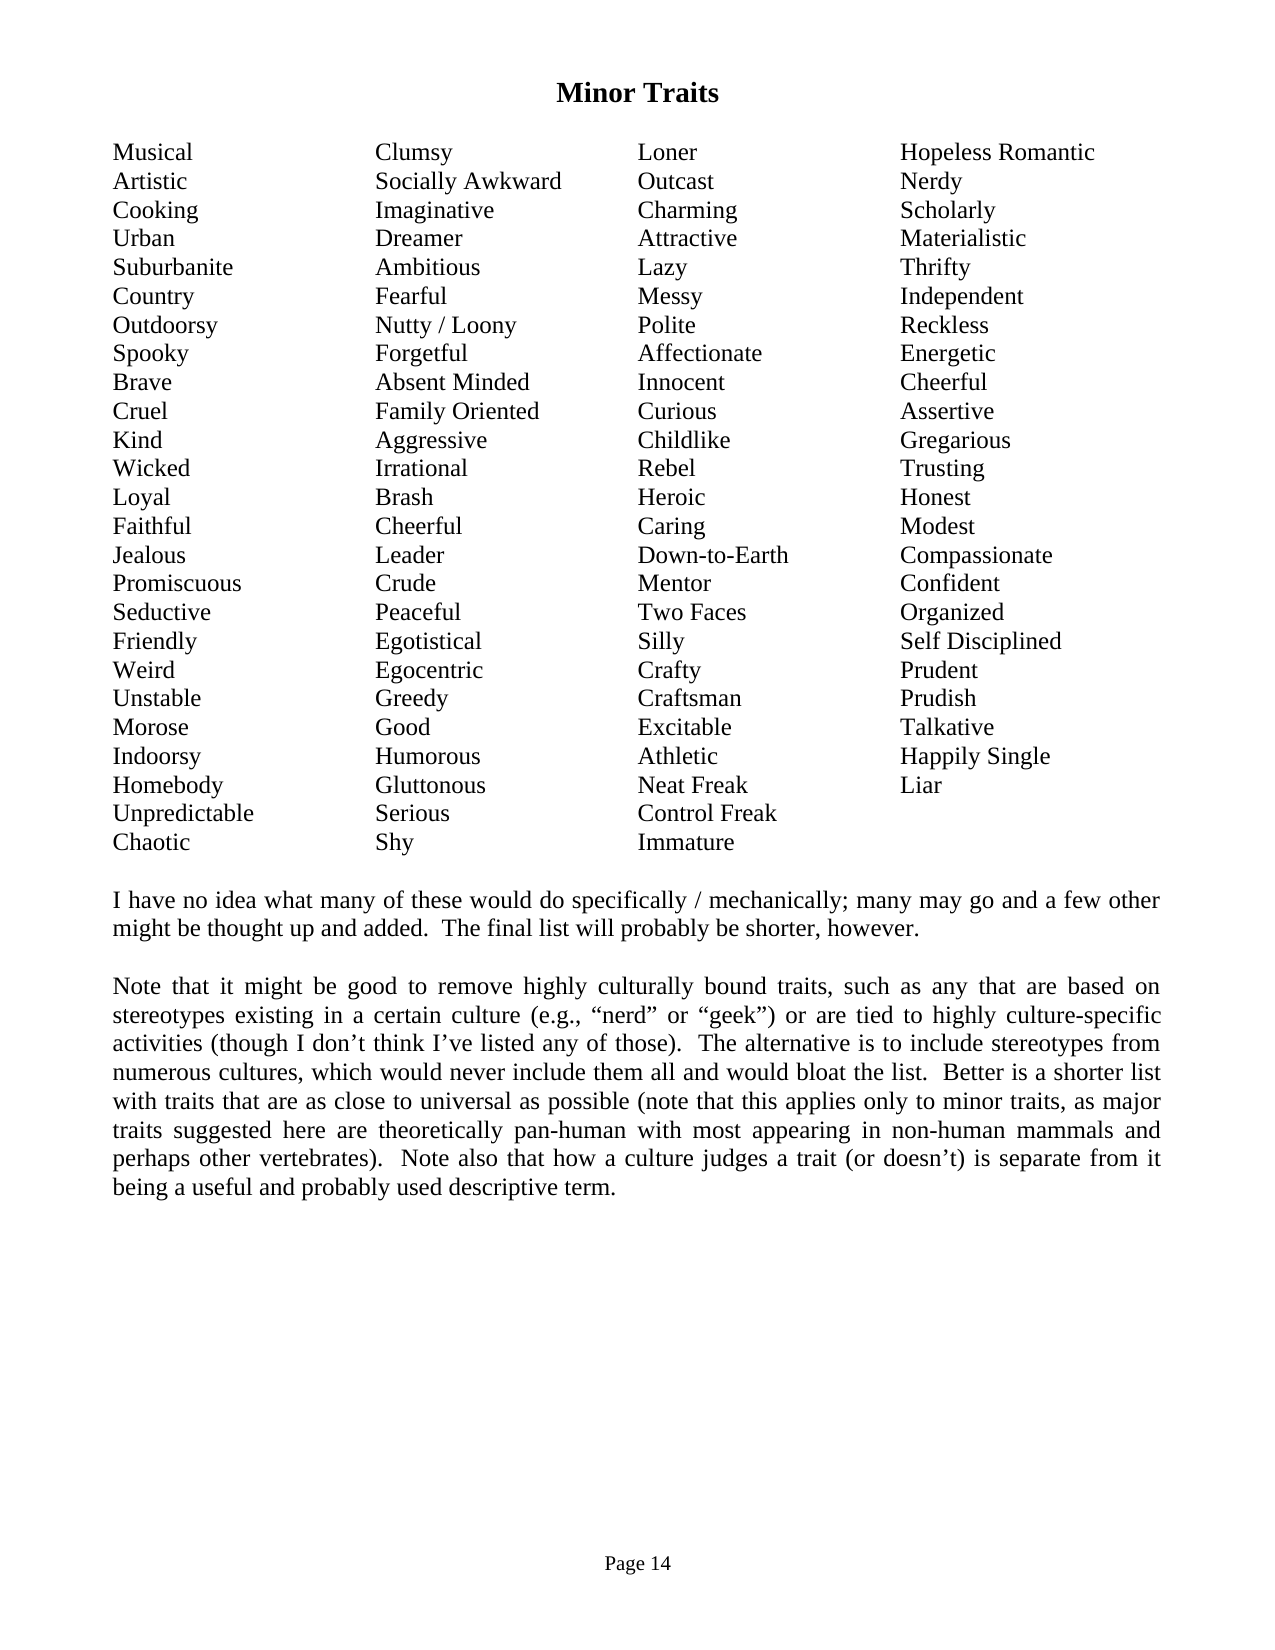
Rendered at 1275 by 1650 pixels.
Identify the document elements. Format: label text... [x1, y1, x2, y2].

text Kind [112, 425, 375, 453]
text Nutty / Loony [375, 310, 637, 338]
text Outcast [637, 166, 900, 195]
text Egocentric [375, 655, 637, 683]
text Seductive [112, 597, 375, 626]
text Chaotic [112, 827, 375, 856]
text Dreamer [375, 223, 637, 252]
text Jealous [112, 540, 375, 568]
text Wicked [112, 453, 375, 482]
text Gregarious [900, 425, 1162, 453]
text Fearful [375, 281, 637, 310]
text Loner [637, 137, 900, 166]
text Prudent [900, 655, 1162, 683]
text Craftsman [637, 683, 900, 712]
text Good [375, 712, 637, 741]
text Cooking [112, 195, 375, 223]
text Caring [637, 511, 900, 540]
text Aggressive [375, 425, 637, 453]
text Independent [900, 281, 1162, 310]
text Musical [112, 137, 375, 166]
text Serious [375, 798, 637, 827]
text Modest [900, 511, 1162, 540]
text Compassionate [900, 540, 1162, 568]
text Lazy [637, 252, 900, 281]
text Spooky [112, 338, 375, 367]
text Promiscuous [112, 568, 375, 597]
text Minor Traits [112, 75, 1162, 108]
text Leader [375, 540, 637, 568]
text Absent Minded [375, 367, 637, 396]
text Cheerful [900, 367, 1162, 396]
text Crafty [637, 655, 900, 683]
text Greedy [375, 683, 637, 712]
text Faithful [112, 511, 375, 540]
text Neat Freak [637, 770, 900, 798]
text Excitable [637, 712, 900, 741]
text Immature [637, 827, 900, 856]
text Charming [637, 195, 900, 223]
text Friendly [112, 626, 375, 655]
text Imaginative [375, 195, 637, 223]
text Childlike [637, 425, 900, 453]
text Organized [900, 597, 1162, 626]
text Polite [637, 310, 900, 338]
text Brave [112, 367, 375, 396]
text Affectionate [637, 338, 900, 367]
text Nerdy [900, 166, 1162, 195]
text Clumsy [375, 137, 637, 166]
text Egotistical [375, 626, 637, 655]
text Happily Single [900, 741, 1162, 770]
text Unstable [112, 683, 375, 712]
text Note that it might be good to remove highly culturally bound traits, such as any that are based on stereotypes existing in a certain culture (e.g., “nerd” or “geek”) or are tied to highly culture-specific activities (though I don’t think I’ve listed any of those). The alternative is to include stereotypes from numerous cultures, which would never include them all and would bloat the list. Better is a shorter list with traits that are as close to universal as possible (note that this applies only to minor traits, as major traits suggested here are theoretically pan-human with most appearing in non-human mammals and perhaps other vertebrates). Note also that how a culture judges a trait (or doesn’t) is separate from it being a useful and probably used descriptive term. [112, 971, 1162, 1201]
text Morose [112, 712, 375, 741]
text Confident [900, 568, 1162, 597]
text Trusting [900, 453, 1162, 482]
text Talkative [900, 712, 1162, 741]
text Forgetful [375, 338, 637, 367]
text Cruel [112, 396, 375, 425]
text Indoorsy [112, 741, 375, 770]
text Country [112, 281, 375, 310]
text Peaceful [375, 597, 637, 626]
text Artistic [112, 166, 375, 195]
text Shy [375, 827, 637, 856]
text Cheerful [375, 511, 637, 540]
text Scholarly [900, 195, 1162, 223]
text Mentor [637, 568, 900, 597]
text Unpredictable [112, 798, 375, 827]
text Self Disciplined [900, 626, 1162, 655]
text Assertive [900, 396, 1162, 425]
text Socially Awkward [375, 166, 637, 195]
text Honest [900, 482, 1162, 511]
text Attractive [637, 223, 900, 252]
text Gluttonous [375, 770, 637, 798]
text Outdoorsy [112, 310, 375, 338]
text Energetic [900, 338, 1162, 367]
text Crude [375, 568, 637, 597]
text Two Faces [637, 597, 900, 626]
text I have no idea what many of these would do specifically / mechanically; many may go and a few other might be thought up and added. The final list will probably be shorter, however. [112, 885, 1162, 942]
text Hopeless Romantic [900, 137, 1162, 166]
text Loyal [112, 482, 375, 511]
text Weird [112, 655, 375, 683]
text Brash [375, 482, 637, 511]
text Family Oriented [375, 396, 637, 425]
text Humorous [375, 741, 637, 770]
text Thrifty [900, 252, 1162, 281]
text Homebody [112, 770, 375, 798]
text Suburbanite [112, 252, 375, 281]
text Curious [637, 396, 900, 425]
text Rebel [637, 453, 900, 482]
text Silly [637, 626, 900, 655]
text Athletic [637, 741, 900, 770]
text Messy [637, 281, 900, 310]
text Heroic [637, 482, 900, 511]
text Prudish [900, 683, 1162, 712]
text Control Freak [637, 798, 900, 827]
text Liar [900, 770, 1162, 798]
text Reckless [900, 310, 1162, 338]
text Materialistic [900, 223, 1162, 252]
text Urban [112, 223, 375, 252]
text Down-to-Earth [637, 540, 900, 568]
text Irrational [375, 453, 637, 482]
text Innocent [637, 367, 900, 396]
text Ambitious [375, 252, 637, 281]
